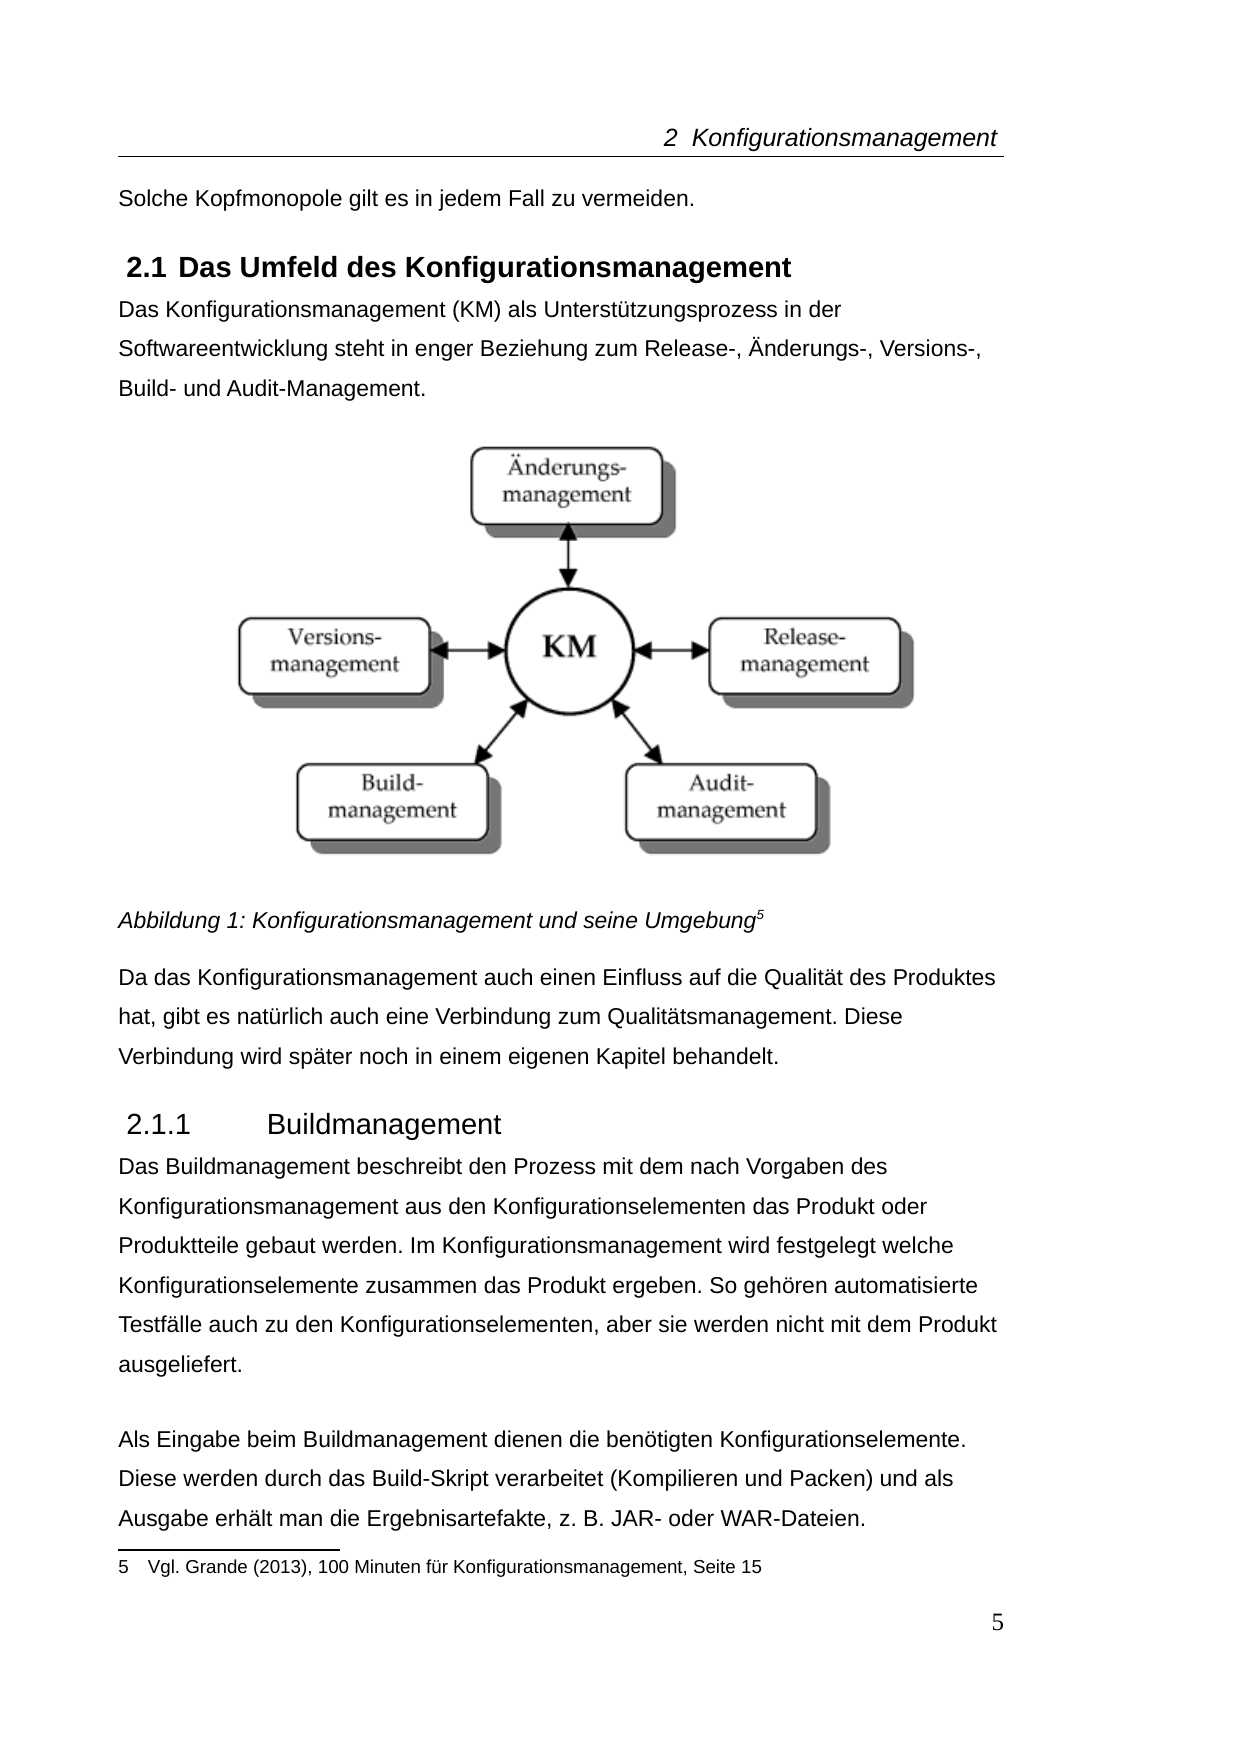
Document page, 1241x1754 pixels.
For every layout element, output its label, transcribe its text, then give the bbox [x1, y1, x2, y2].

text Vgl. Grande (2013), 100 Minuten für Konfigurationsmanagement, Seite 15 [118, 1556, 1004, 1578]
text Das Buildmanagement beschreibt den Prozess mit dem nach Vorgaben des Konfigurationsmanagement aus den Konfigurationselementen das Produkt oder Produktteile gebaut werden. Im Konfigurationsmanagement wird festgelegt welche Konfigurationselemente zusammen das Produkt ergeben. So gehören automatisierte Testfälle auch zu den Konfigurationselementen, aber sie werden nicht mit dem Produkt ausgeliefert. [118, 1153, 1004, 1377]
subtitle Buildmanagement [118, 1107, 1004, 1141]
text Solche Kopfmonopole gilt es in jedem Fall zu vermeiden. [118, 185, 1004, 212]
picture [167, 444, 955, 865]
text Abbildung 1: Konfigurationsmanagement und seine Umgebung [118, 865, 1004, 933]
subtitle Das Umfeld des Konfigurationsmanagement [118, 250, 1004, 283]
text Da das Konfigurationsmanagement auch einen Einfluss auf die Qualität des Produktes hat, gibt es natürlich auch eine Verbindung zum Qualitätsmanagement. Diese Verbindung wird später noch in einem eigenen Kapitel behandelt. [118, 964, 1004, 1069]
text Das Konfigurationsmanagement (KM) als Unterstützungsprozess in der Softwareentwicklung steht in enger Beziehung zum Release-, Änderungs-, Versions-, Build- und Audit-Management. [118, 296, 1004, 401]
text Als Eingabe beim Buildmanagement dienen die benötigten Konfigurationselemente. Diese werden durch das Build-Skript verarbeitet (Kompilieren und Packen) und als Ausgabe erhält man die Ergebnisartefakte, z. B. JAR- oder WAR-Dateien. [118, 1426, 1004, 1531]
text [167, 432, 955, 444]
